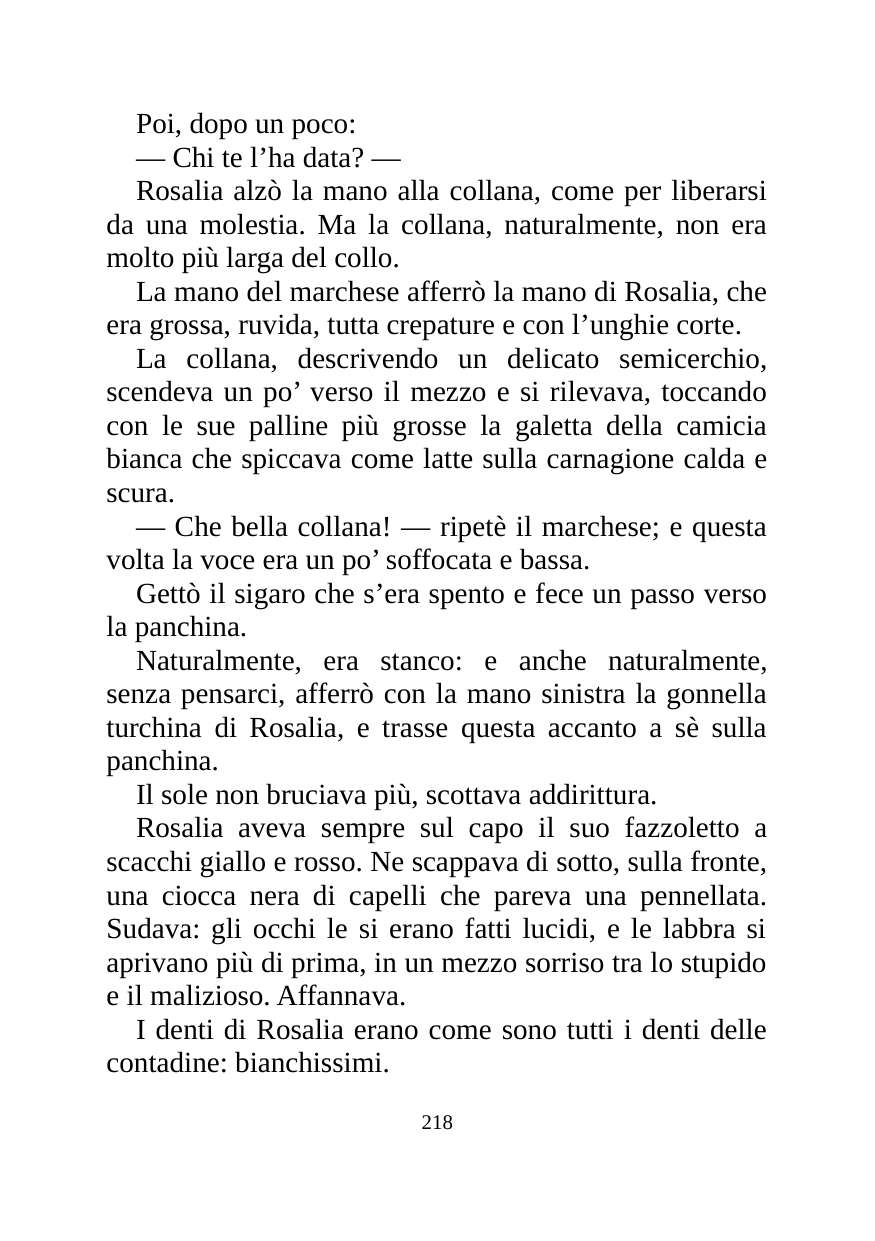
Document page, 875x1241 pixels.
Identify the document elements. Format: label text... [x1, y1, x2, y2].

text — Chi te l’ha data? — [106, 140, 768, 173]
text Rosalia alzò la mano alla collana, come per liberarsi da una molestia. Ma la collana, naturalmente, non era molto più larga del collo. [106, 173, 768, 274]
text Rosalia aveva sempre sul capo il suo fazzoletto a scacchi giallo e rosso. Ne scappava di sotto, sulla fronte, una ciocca nera di capelli che pareva una pennellata. Sudava: gli occhi le si erano fatti lucidi, e le labbra si aprivano più di prima, in un mezzo sorriso tra lo stupido e il malizioso. Affannava. [106, 811, 768, 1012]
text La mano del marchese afferrò la mano di Rosalia, che era grossa, ruvida, tutta crepature e con l’unghie corte. [106, 274, 768, 341]
text Poi, dopo un poco: [106, 106, 768, 140]
text — Che bella collana! — ripetè il marchese; e questa volta la voce era un po’ soffocata e bassa. [106, 509, 768, 576]
text I denti di Rosalia erano come sono tutti i denti delle contadine: bianchissimi. [106, 1012, 768, 1079]
text Il sole non bruciava più, scottava addirittura. [106, 777, 768, 811]
text Naturalmente, era stanco: e anche naturalmente, senza pensarci, afferrò con la mano sinistra la gonnella turchina di Rosalia, e trasse questa accanto a sè sulla panchina. [106, 643, 768, 777]
text La collana, descrivendo un delicato semicerchio, scendeva un po’ verso il mezzo e si rilevava, toccando con le sue palline più grosse la galetta della camicia bianca che spiccava come latte sulla carnagione calda e scura. [106, 341, 768, 509]
text Gettò il sigaro che s’era spento e fece un passo verso la panchina. [106, 576, 768, 643]
